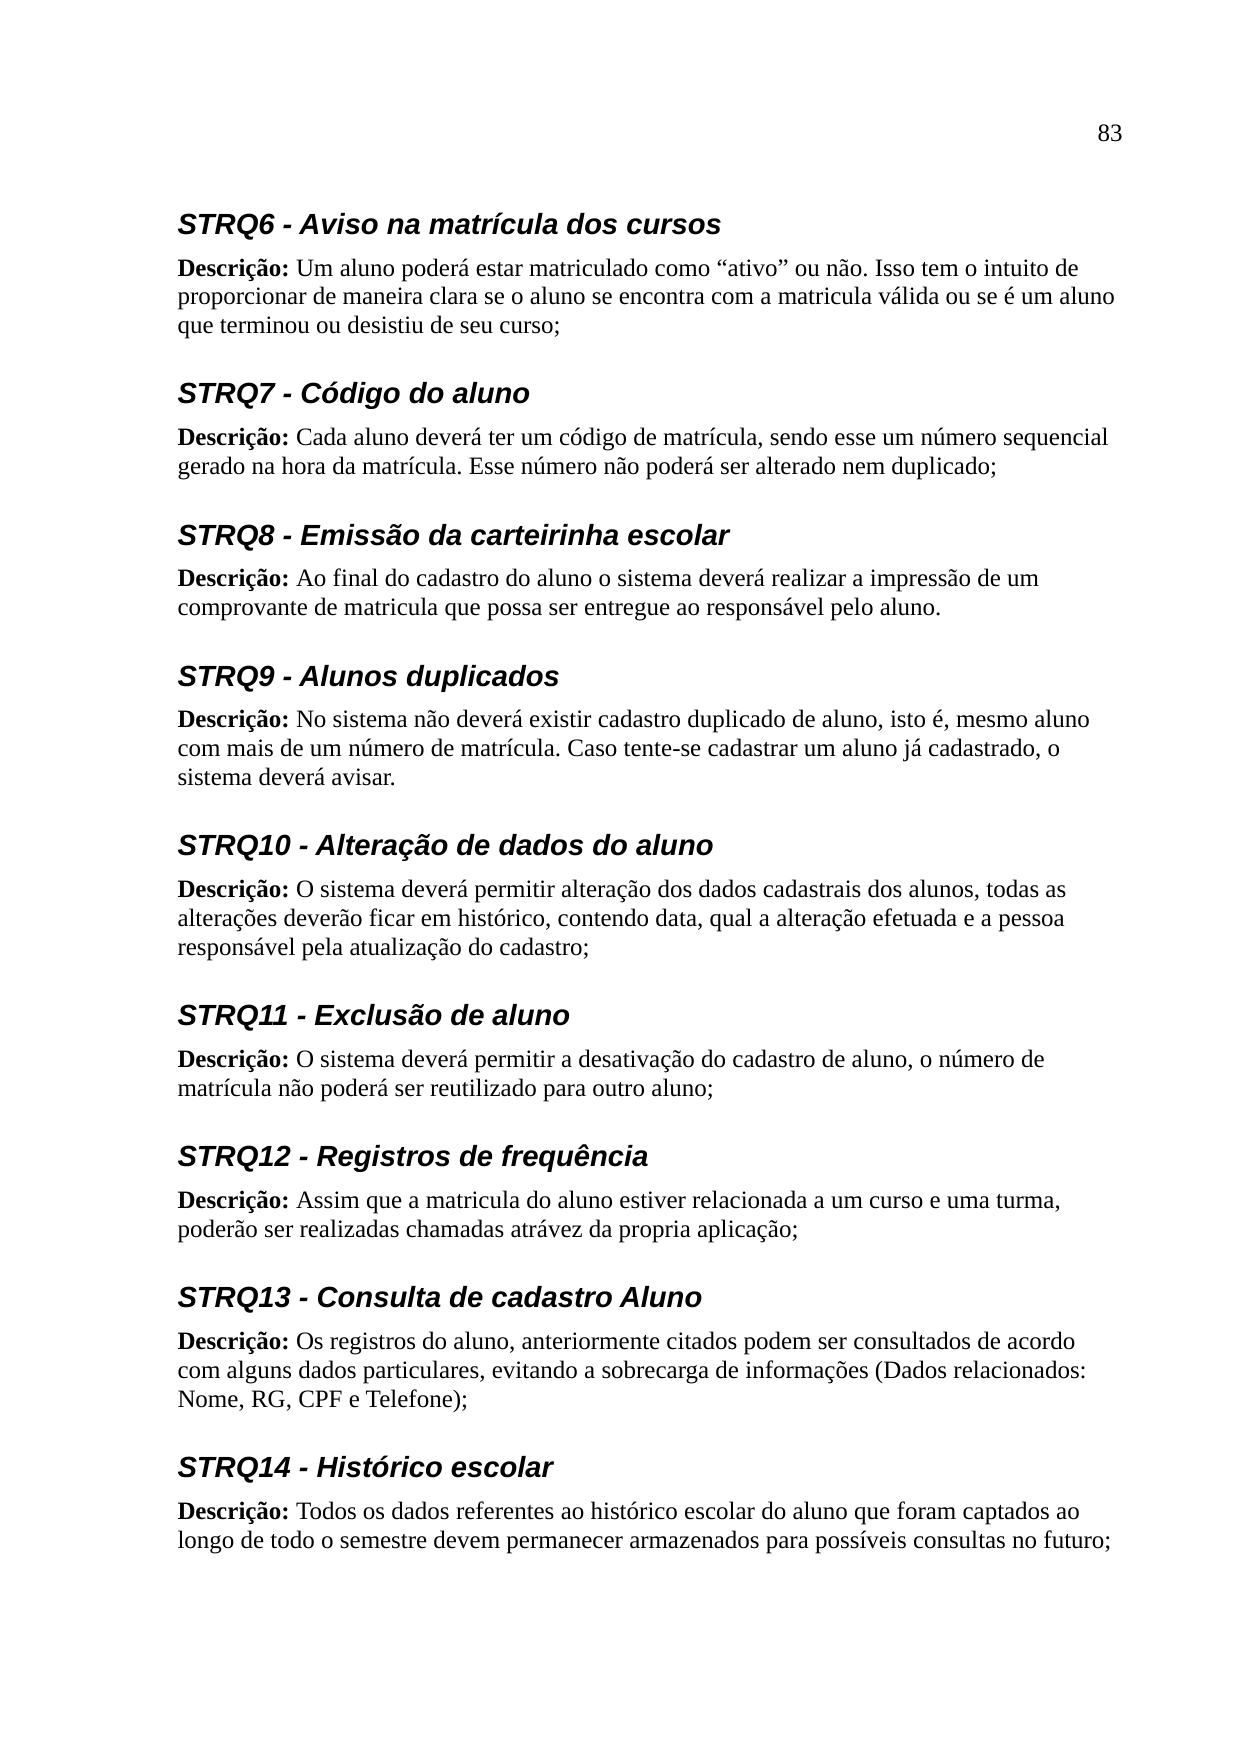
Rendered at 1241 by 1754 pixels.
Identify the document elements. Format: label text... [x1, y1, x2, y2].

subtitle STRQ7 - Código do aluno [177, 376, 1122, 410]
subtitle STRQ9 - Alunos duplicados [177, 658, 1122, 692]
text Descrição: O sistema deverá permitir a desativação do cadastro de aluno, o número de matrícula não poderá ser reutilizado para outro aluno; [177, 1044, 1122, 1102]
subtitle STRQ12 - Registros de frequência [177, 1139, 1122, 1173]
subtitle STRQ13 - Consulta de cadastro Aluno [177, 1280, 1122, 1314]
text Descrição: O sistema deverá permitir alteração dos dados cadastrais dos alunos, todas as alterações deverão ficar em histórico, contendo data, qual a alteração efetuada e a pessoa responsável pela atualização do cadastro; [177, 874, 1122, 961]
text Descrição: Assim que a matricula do aluno estiver relacionada a um curso e uma turma, poderão ser realizadas chamadas atrávez da propria aplicação; [177, 1185, 1122, 1243]
text Descrição: Ao final do cadastro do aluno o sistema deverá realizar a impressão de um comprovante de matricula que possa ser entregue ao responsável pelo aluno. [177, 563, 1122, 621]
text Descrição: Os registros do aluno, anteriormente citados podem ser consultados de acordo com alguns dados particulares, evitando a sobrecarga de informações (Dados relacionados: Nome, RG, CPF e Telefone); [177, 1326, 1122, 1412]
subtitle STRQ11 - Exclusão de aluno [177, 998, 1122, 1032]
subtitle STRQ14 - Histórico escolar [177, 1450, 1122, 1483]
subtitle STRQ10 - Alteração de dados do aluno [177, 828, 1122, 862]
subtitle STRQ8 - Emissão da carteirinha escolar [177, 517, 1122, 551]
text Descrição: Cada aluno deverá ter um código de matrícula, sendo esse um número sequencial gerado na hora da matrícula. Esse número não poderá ser alterado nem duplicado; [177, 422, 1122, 480]
text Descrição: Um aluno poderá estar matriculado como “ativo” ou não. Isso tem o intuito de proporcionar de maneira clara se o aluno se encontra com a matricula válida ou se é um aluno que terminou ou desistiu de seu curso; [177, 253, 1122, 339]
subtitle STRQ6 - Aviso na matrícula dos cursos [177, 207, 1122, 240]
text Descrição: No sistema não deverá existir cadastro duplicado de aluno, isto é, mesmo aluno com mais de um número de matrícula. Caso tente-se cadastrar um aluno já cadastrado, o sistema deverá avisar. [177, 704, 1122, 791]
text Descrição: Todos os dados referentes ao histórico escolar do aluno que foram captados ao longo de todo o semestre devem permanecer armazenados para possíveis consultas no futuro; [177, 1496, 1122, 1553]
